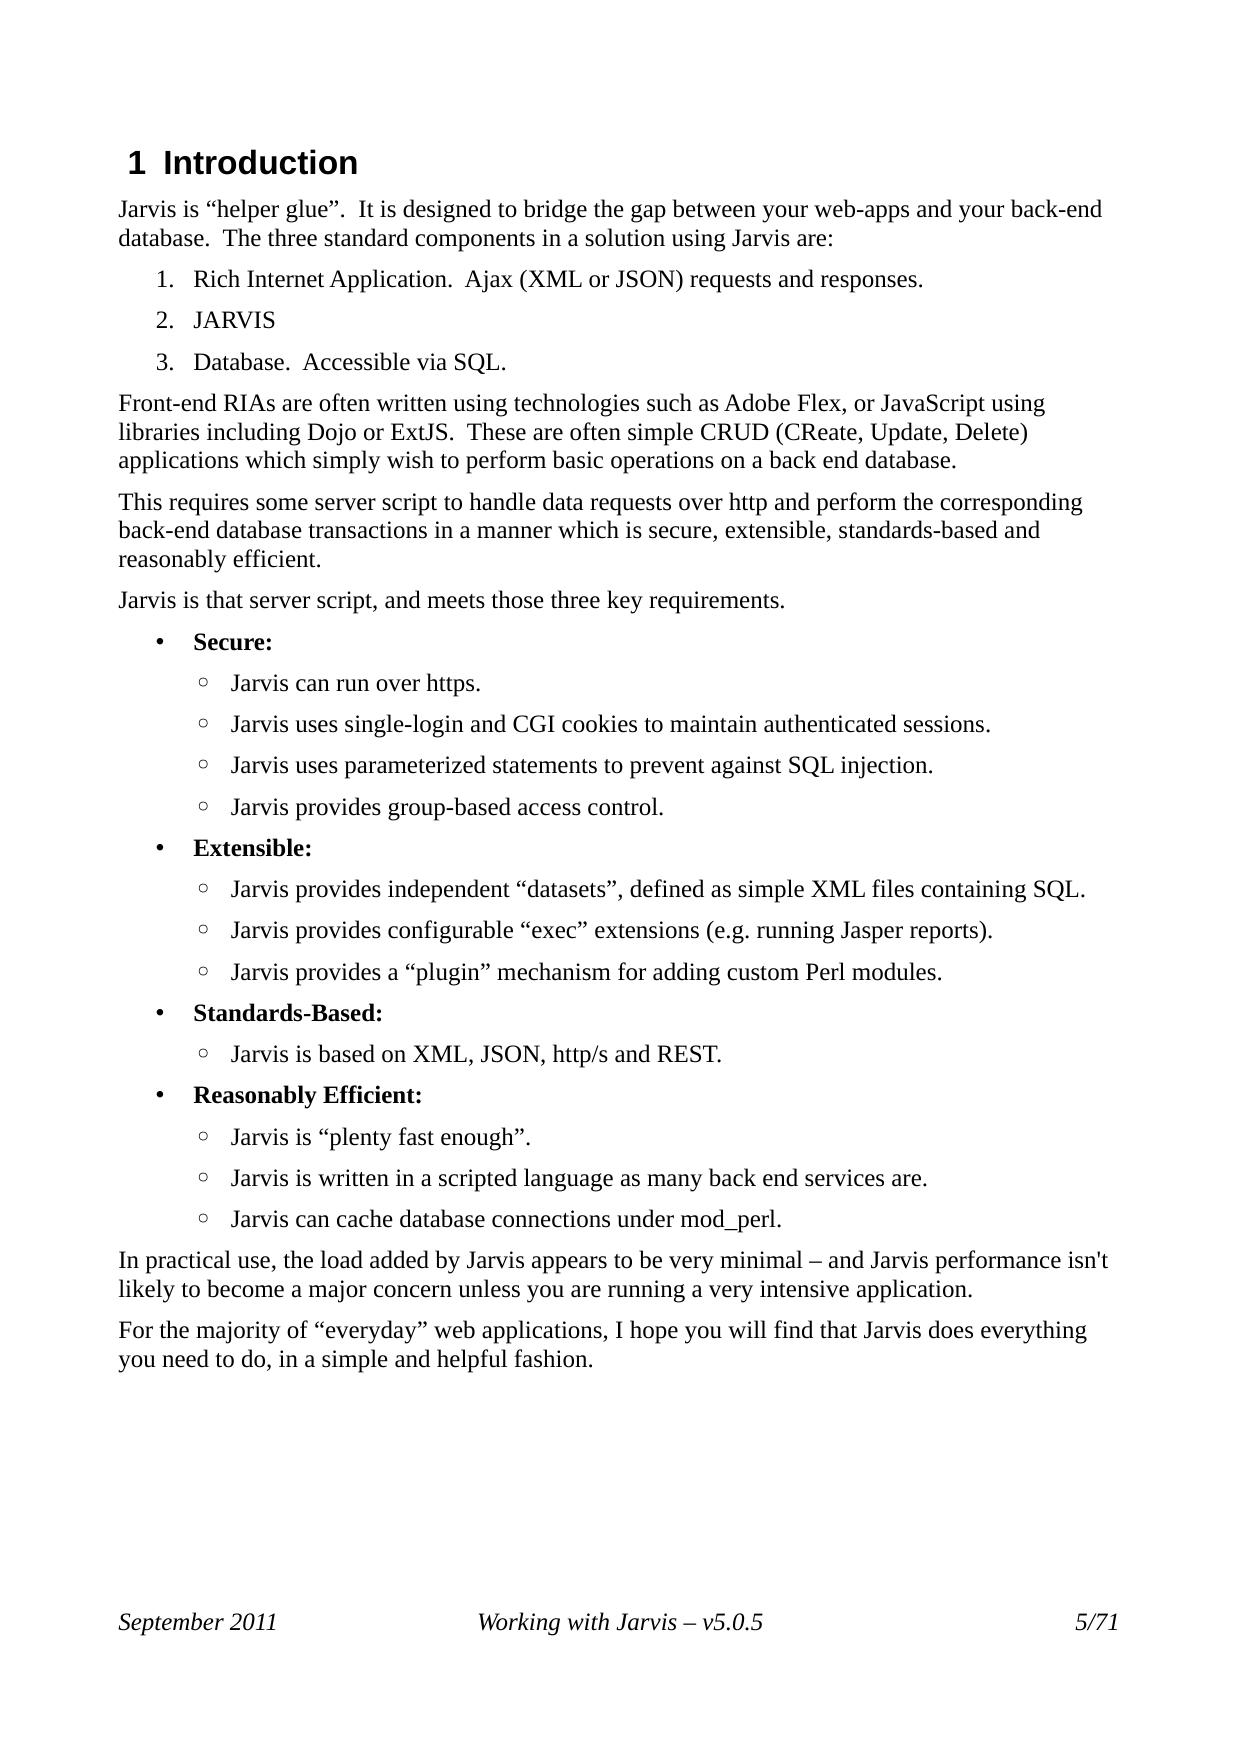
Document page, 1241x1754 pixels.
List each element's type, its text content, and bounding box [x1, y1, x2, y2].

list Jarvis uses single-login and CGI cookies to maintain authenticated sessions. [193, 709, 1122, 738]
list JARVIS [156, 306, 1122, 334]
text For the majority of “everyday” web applications, I hope you will find that Jarvis does everything you need to do, in a simple and helpful fashion. [118, 1316, 1122, 1373]
subtitle Introduction [118, 143, 1122, 182]
text This requires some server script to handle data requests over http and perform the corresponding back-end database transactions in a manner which is secure, extensible, standards-based and reasonably efficient. [118, 487, 1122, 573]
list Standards-Based: [156, 998, 1122, 1027]
text Jarvis is that server script, and meets those three key requirements. [118, 586, 1122, 614]
list Jarvis is written in a scripted language as many back end services are. [193, 1163, 1122, 1192]
text In practical use, the load added by Jarvis appears to be very minimal – and Jarvis performance isn't likely to become a major concern unless you are running a very intensive application. [118, 1246, 1122, 1303]
list Jarvis is based on XML, JSON, http/s and REST. [193, 1039, 1122, 1068]
text Front-end RIAs are often written using technologies such as Adobe Flex, or JavaScript using libraries including Dojo or ExtJS. These are often simple CRUD (CReate, Update, Delete) applications which simply wish to perform basic operations on a back end database. [118, 388, 1122, 474]
list Jarvis provides a “plugin” mechanism for adding custom Perl modules. [193, 957, 1122, 986]
list Jarvis provides group-based access control. [193, 792, 1122, 821]
list Reasonably Efficient: [156, 1081, 1122, 1109]
list Database. Accessible via SQL. [156, 347, 1122, 376]
list Jarvis can cache database connections under mod_perl. [193, 1204, 1122, 1233]
list Extensible: [156, 833, 1122, 862]
list Jarvis is “plenty fast enough”. [193, 1122, 1122, 1151]
list Rich Internet Application. Ajax (XML or JSON) requests and responses. [156, 264, 1122, 293]
list Secure: [156, 627, 1122, 656]
list Jarvis provides configurable “exec” extensions (e.g. running Jasper reports). [193, 916, 1122, 944]
list Jarvis provides independent “datasets”, defined as simple XML files containing SQL. [193, 874, 1122, 903]
text Jarvis is “helper glue”. It is designed to bridge the gap between your web-apps and your back-end database. The three standard components in a solution using Jarvis are: [118, 194, 1122, 252]
list Jarvis can run over https. [193, 668, 1122, 697]
list Jarvis uses parameterized statements to prevent against SQL injection. [193, 751, 1122, 779]
